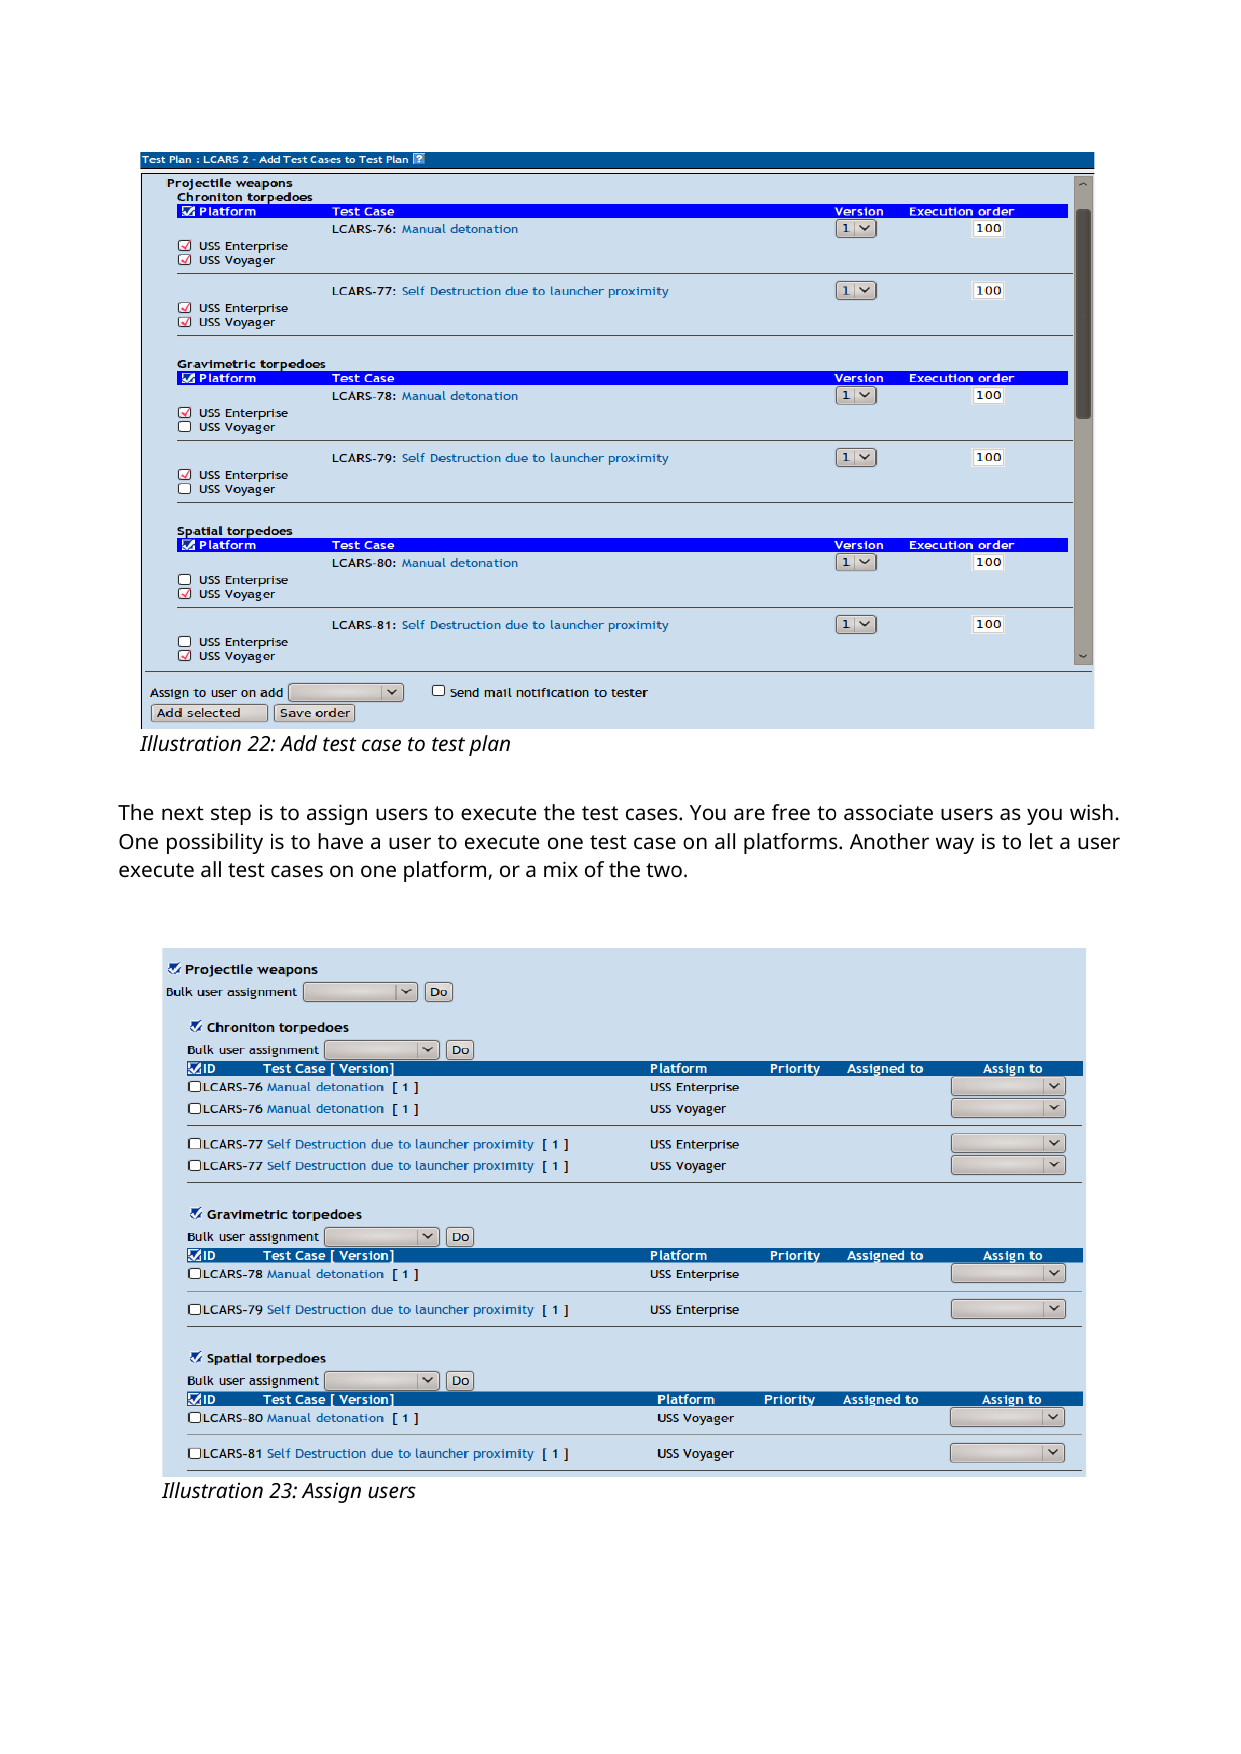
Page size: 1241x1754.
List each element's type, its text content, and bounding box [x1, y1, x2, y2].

text Illustration 22: Add test case to test plan [140, 729, 1094, 757]
text The next step is to assign users to execute the test cases. You are free to associate users as you wish. One possibility is to have a user to execute one test case on all platforms. Another way is to let a user execute all test cases on one platform, or a mix of the two. [118, 798, 1122, 884]
text Illustration 23: Assign users [162, 1477, 1086, 1505]
picture [140, 152, 1095, 729]
picture [162, 948, 1087, 1477]
